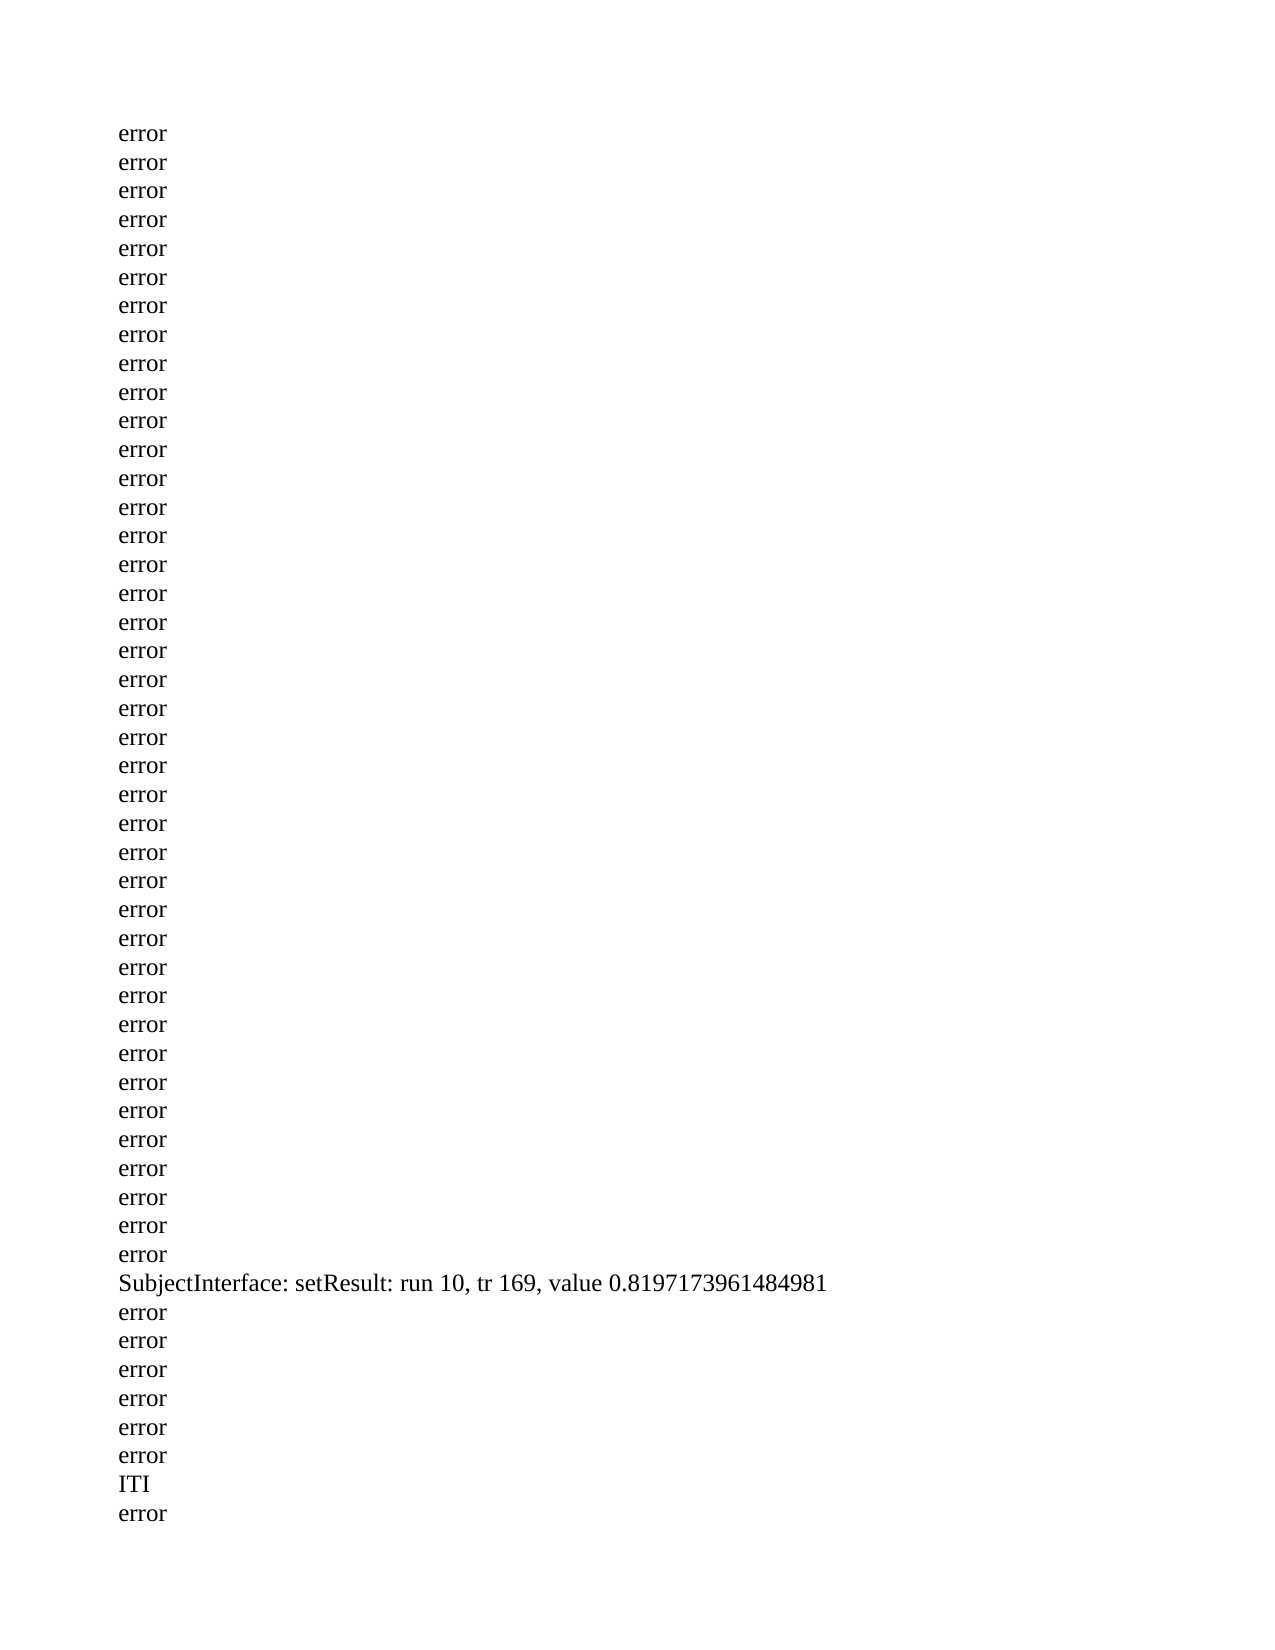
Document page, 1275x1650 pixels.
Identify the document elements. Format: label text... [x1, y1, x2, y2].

text error [118, 1239, 1157, 1268]
text ITI [118, 1469, 1157, 1498]
text error [118, 636, 1157, 664]
text error [118, 837, 1157, 866]
text SubjectInterface: setResult: run 10, tr 169, value 0.8197173961484981 [118, 1268, 1157, 1297]
text error [118, 722, 1157, 751]
text error [118, 463, 1157, 492]
text error [118, 1182, 1157, 1211]
text error [118, 319, 1157, 348]
text error [118, 434, 1157, 463]
text error [118, 521, 1157, 549]
text error [118, 348, 1157, 377]
text error [118, 1096, 1157, 1124]
text error [118, 952, 1157, 981]
text error [118, 262, 1157, 291]
text error [118, 176, 1157, 204]
text error [118, 693, 1157, 722]
text error [118, 118, 1157, 147]
text error [118, 1211, 1157, 1239]
text error [118, 1067, 1157, 1096]
text error [118, 1498, 1157, 1527]
text error [118, 923, 1157, 952]
text error [118, 1038, 1157, 1067]
text error [118, 492, 1157, 521]
text error [118, 549, 1157, 578]
text error [118, 1153, 1157, 1182]
text error [118, 1412, 1157, 1441]
text error [118, 894, 1157, 923]
text error [118, 377, 1157, 406]
text error [118, 981, 1157, 1009]
text error [118, 664, 1157, 693]
text error [118, 233, 1157, 262]
text error [118, 779, 1157, 808]
text error [118, 406, 1157, 434]
text error [118, 866, 1157, 894]
text error [118, 607, 1157, 636]
text error [118, 1297, 1157, 1326]
text error [118, 808, 1157, 837]
text error [118, 1124, 1157, 1153]
text error [118, 1383, 1157, 1412]
text error [118, 751, 1157, 779]
text error [118, 204, 1157, 233]
text error [118, 1441, 1157, 1469]
text error [118, 1009, 1157, 1038]
text error [118, 291, 1157, 319]
text error [118, 147, 1157, 176]
text error [118, 1354, 1157, 1383]
text error [118, 578, 1157, 607]
text error [118, 1326, 1157, 1354]
